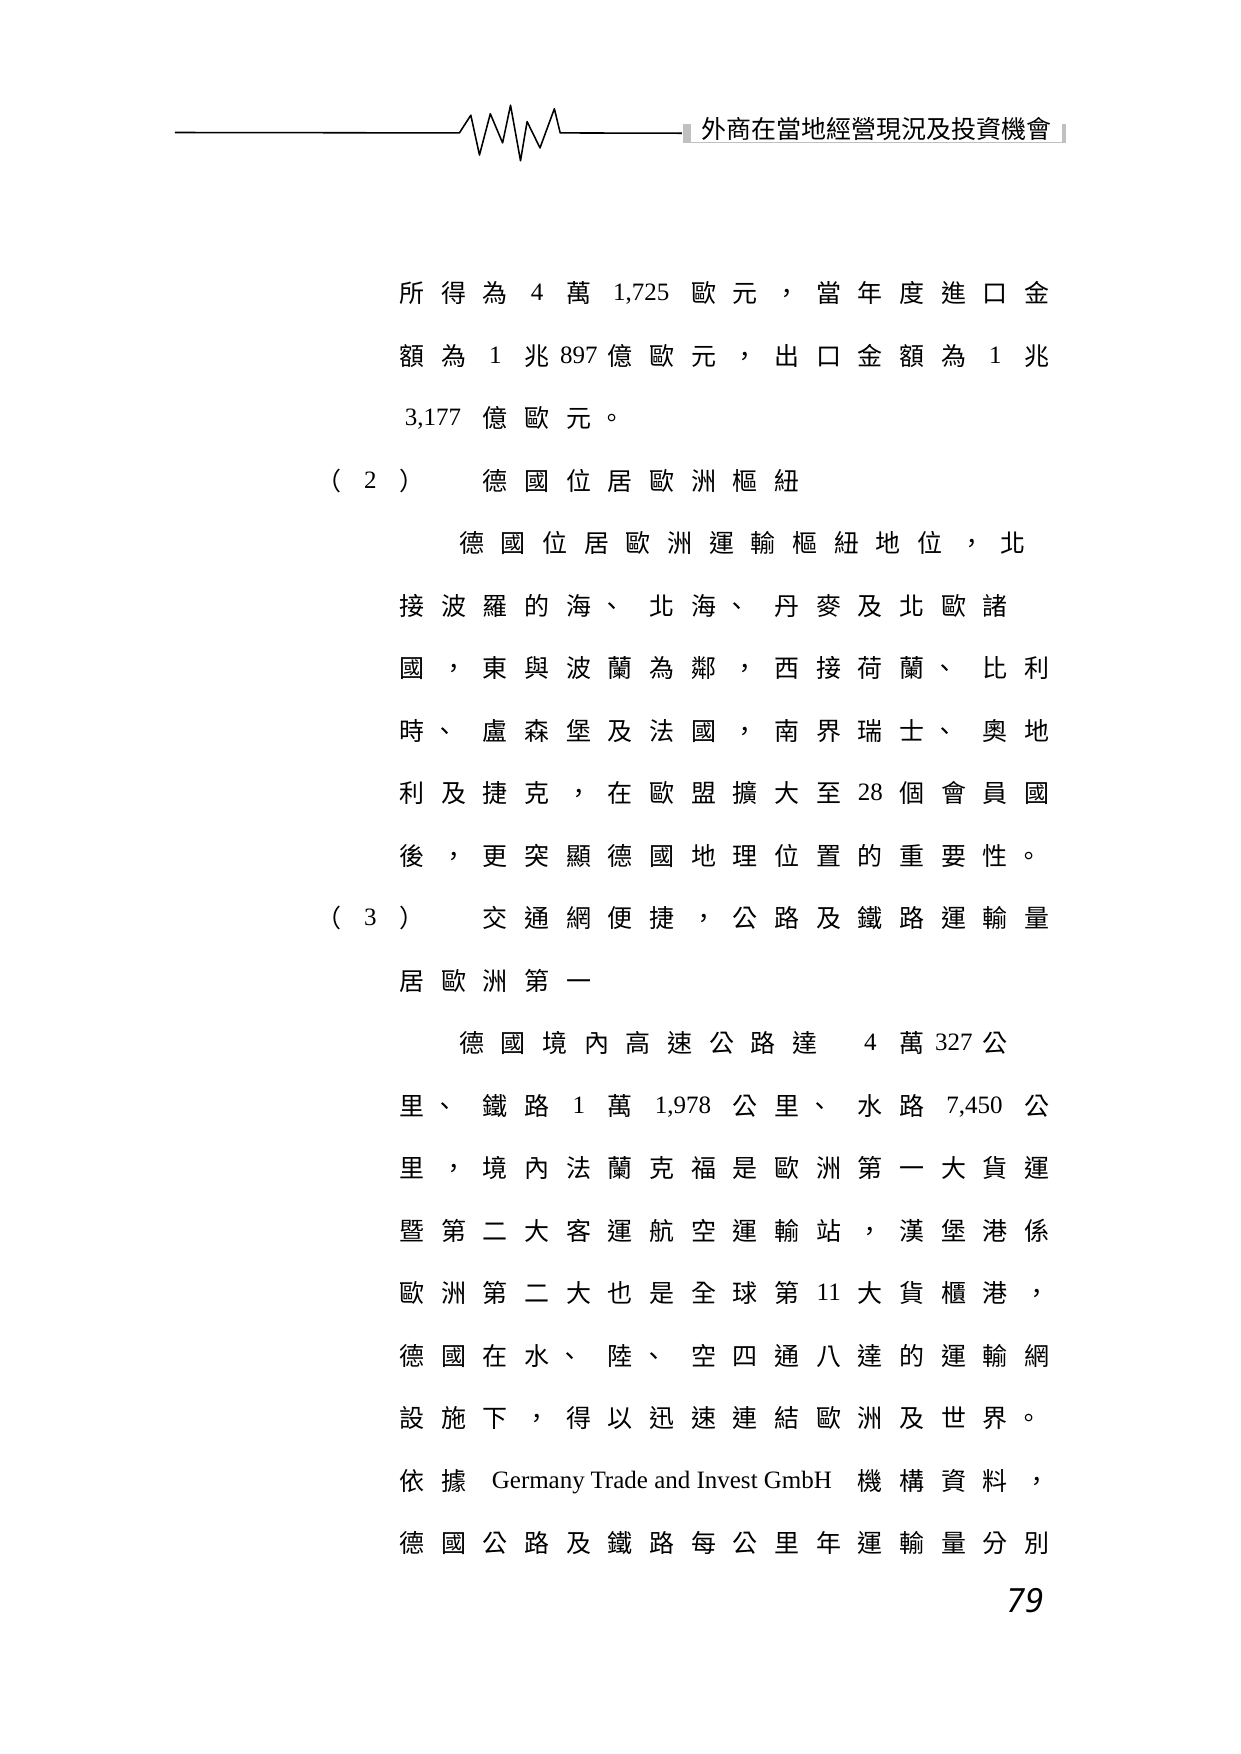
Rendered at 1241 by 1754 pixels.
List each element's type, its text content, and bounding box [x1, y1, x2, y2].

text （2） 德國位居歐洲樞紐 [306, 438, 1058, 500]
text 德國位居歐洲運輸樞紐地位，北接波羅的海、北海、丹麥及北歐諸國，東與波蘭為鄰，西接荷蘭、比利時、盧森堡及法國，南界瑞士、奧地利及捷克，在歐盟擴大至28個會員國後，更突顯德國地理位置的重要性。 [306, 500, 1058, 875]
text （3） 交通網便捷，公路及鐵路運輸量居歐洲第一 [306, 875, 1058, 1000]
text 所得為4萬1,725歐元，當年度進口金額為1兆897億歐元，出口金額為1兆3,177億歐元。 [306, 250, 1058, 438]
text 德國境內高速公路達4萬327公里、鐵路1萬1,978公里、水路7,450公里，境內法蘭克福是歐洲第一大貨運暨第二大客運航空運輸站，漢堡港係歐洲第二大也是全球第11大貨櫃港，德國在水、陸、空四通八達的運輸網設施下，得以迅速連結歐洲及世界。依據Germany Trade and Invest GmbH機構資料，德國公路及鐵路每公里年運輸量分別 [306, 1000, 1058, 1563]
